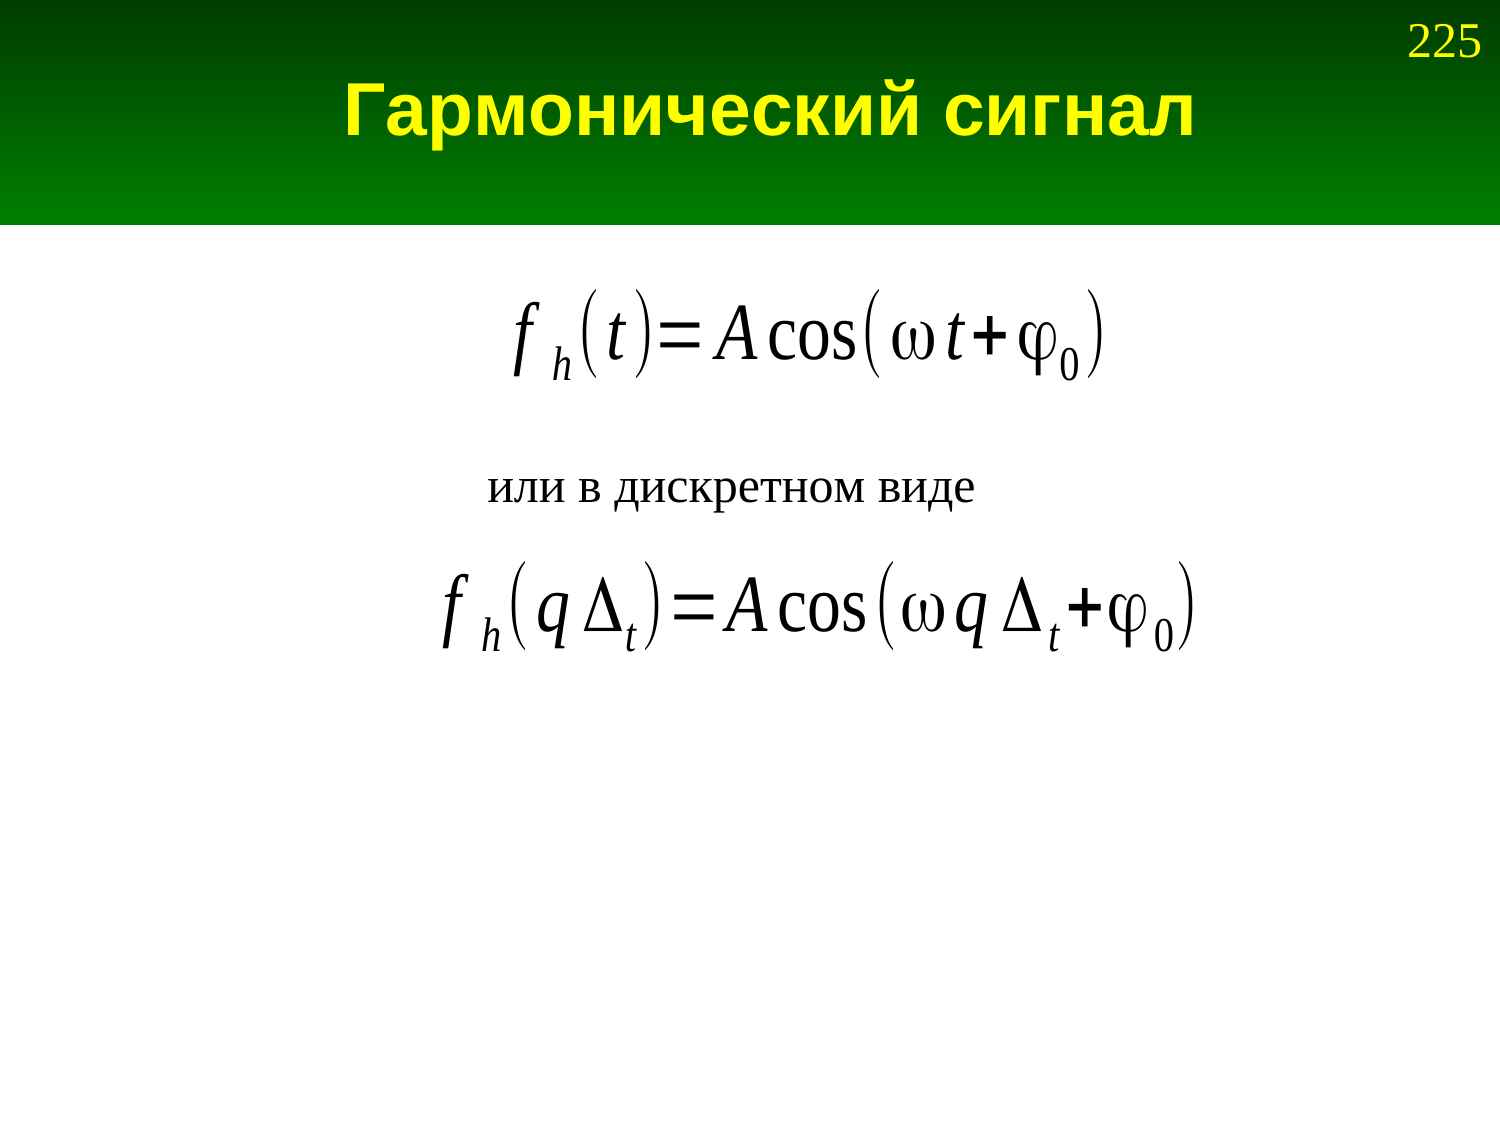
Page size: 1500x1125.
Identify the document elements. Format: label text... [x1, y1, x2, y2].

chart [484, 283, 1123, 389]
title Гармонический сигнал [100, 7, 1441, 204]
chart [413, 555, 1215, 661]
text_box или в дискретном виде [472, 444, 991, 520]
